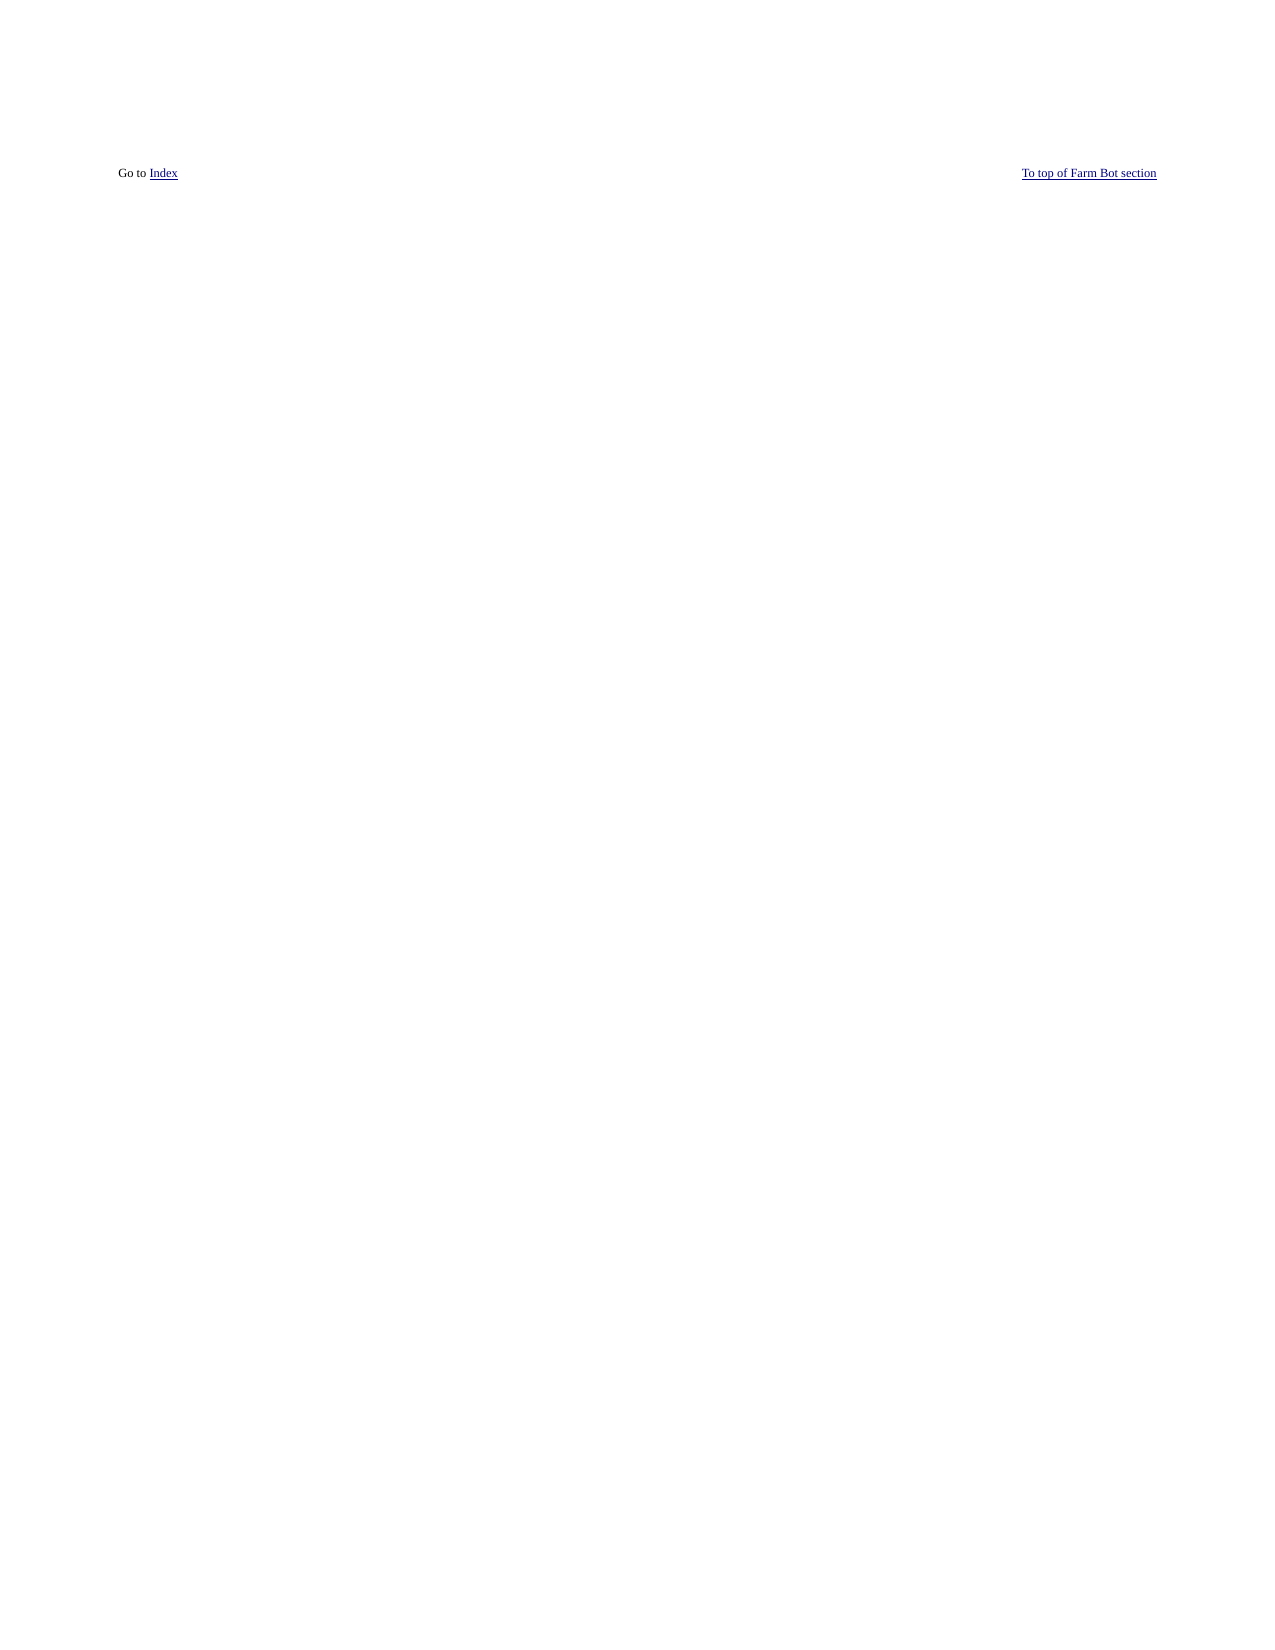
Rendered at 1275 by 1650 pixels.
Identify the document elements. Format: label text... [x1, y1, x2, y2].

text Go to Index To top of Farm Bot section [118, 166, 1157, 181]
